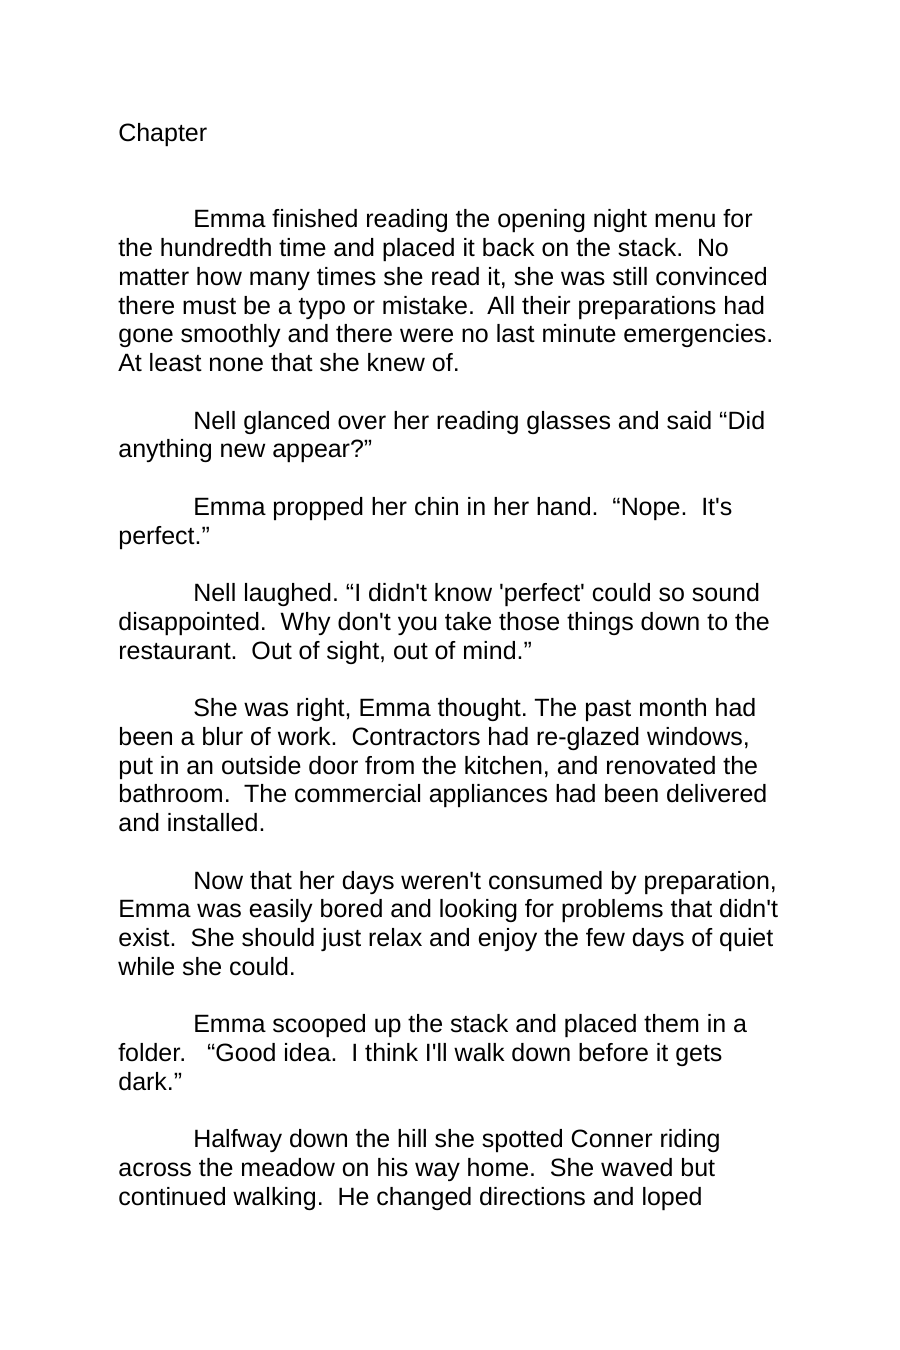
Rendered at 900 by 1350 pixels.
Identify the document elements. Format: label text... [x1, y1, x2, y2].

text Chapter [118, 118, 782, 147]
text Halfway down the hill she spotted Conner riding across the meadow on his way home. She waved but continued walking. He changed directions and loped [118, 1124, 782, 1211]
text Emma propped her chin in her hand. “Nope. It's perfect.” [118, 492, 782, 549]
text Now that her days weren't consumed by preparation, Emma was easily bored and looking for problems that didn't exist. She should just relax and enjoy the few days of quiet while she could. [118, 866, 782, 981]
text Emma finished reading the opening night menu for the hundredth time and placed it back on the stack. No matter how many times she read it, she was still convinced there must be a typo or mistake. All their preparations had gone smoothly and there were no last minute emergencies. At least none that she knew of. [118, 204, 782, 377]
text Nell laughed. “I didn't know 'perfect' could so sound disappointed. Why don't you take those things down to the restaurant. Out of sight, out of mind.” [118, 578, 782, 664]
text She was right, Emma thought. The past month had been a blur of work. Contractors had re-glazed windows, put in an outside door from the kitchen, and renovated the bathroom. The commercial appliances had been delivered and installed. [118, 693, 782, 837]
text Nell glanced over her reading glasses and said “Did anything new appear?” [118, 406, 782, 463]
text Emma scooped up the stack and placed them in a folder. “Good idea. I think I'll walk down before it gets dark.” [118, 1009, 782, 1096]
